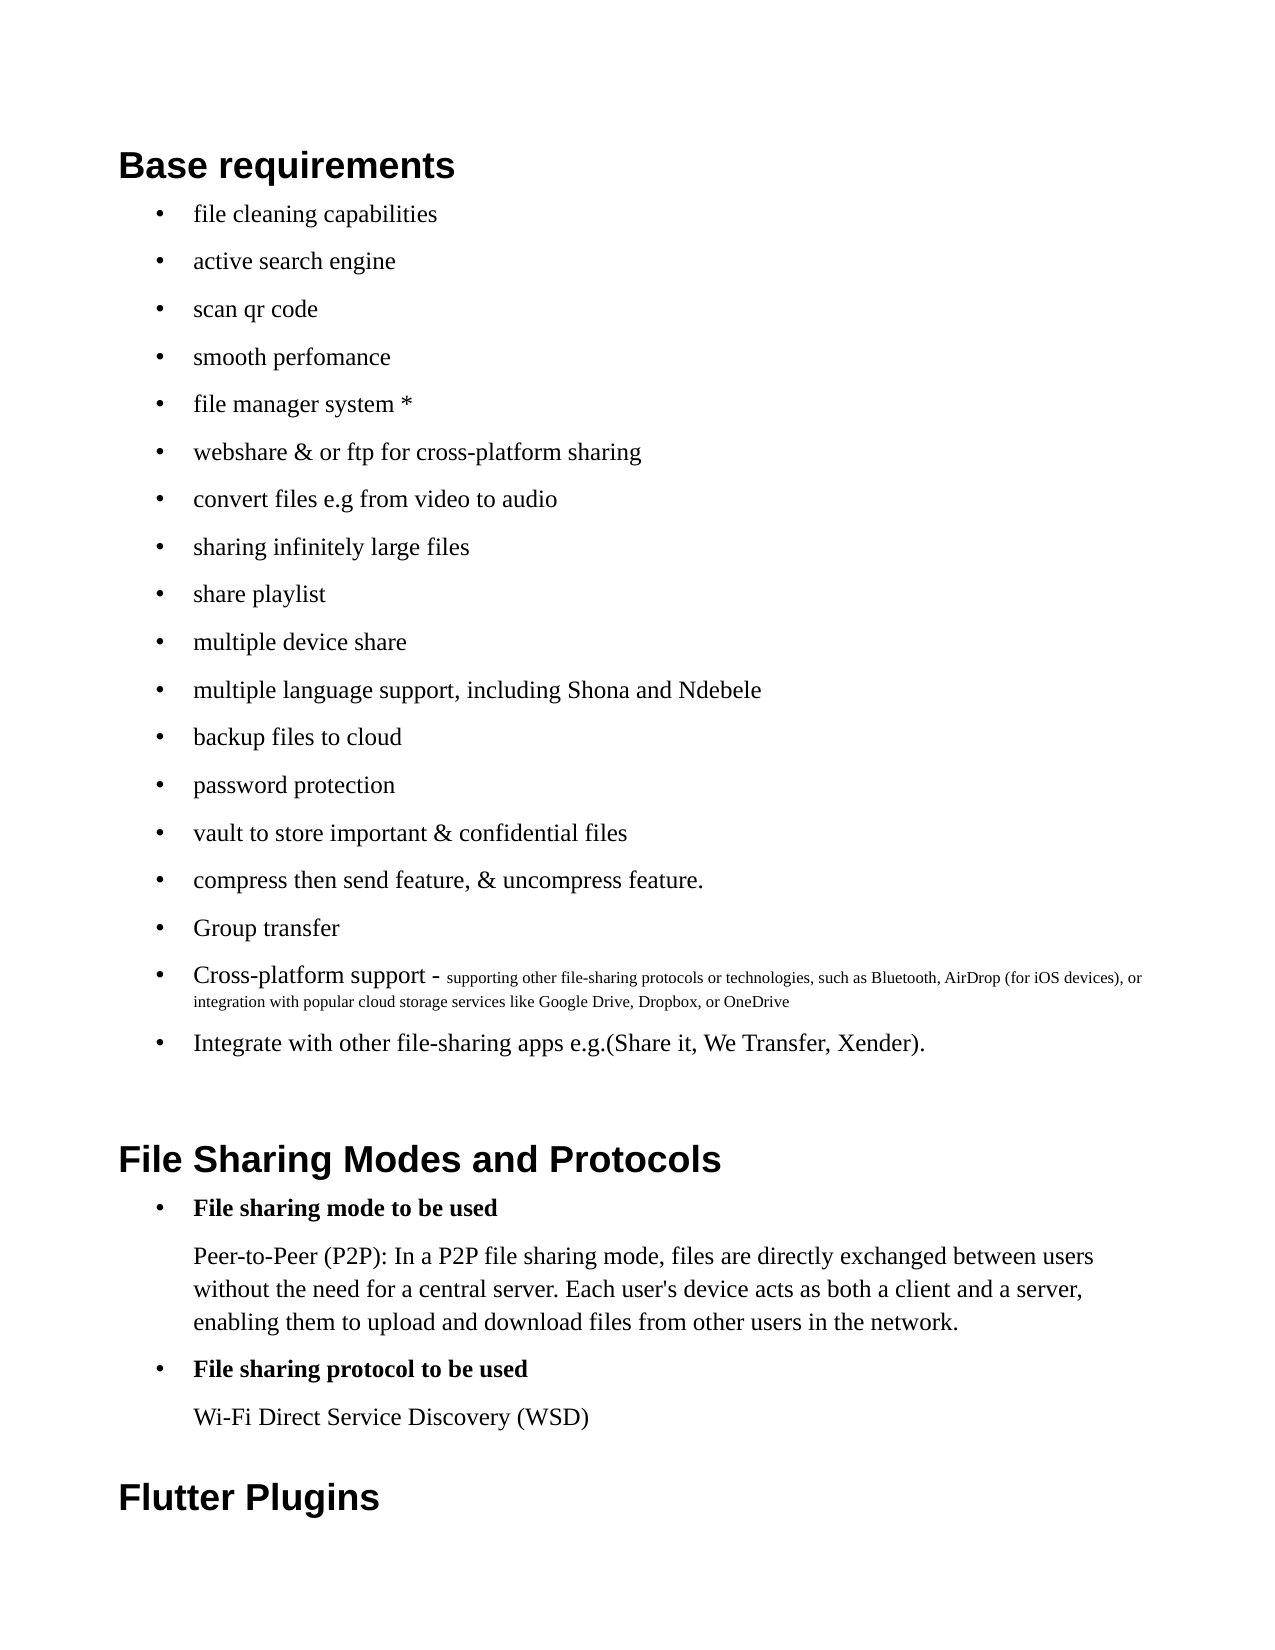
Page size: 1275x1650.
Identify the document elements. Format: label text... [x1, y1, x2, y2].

list Cross-platform support - supporting other file-sharing protocols or technologies, such as Bluetooth, AirDrop (for iOS devices), or integration with popular cloud storage services like Google Drive, Dropbox, or OneDrive [156, 960, 1157, 1011]
subtitle Base requirements [118, 143, 1157, 186]
list File sharing mode to be used [156, 1193, 1157, 1222]
list multiple language support, including Shona and Ndebele [156, 675, 1157, 703]
text Wi-Fi Direct Service Discovery (WSD) [193, 1402, 1157, 1431]
list sharing infinitely large files [156, 532, 1157, 561]
list file cleaning capabilities [156, 199, 1157, 227]
list share playlist [156, 579, 1157, 608]
list convert files e.g from video to audio [156, 484, 1157, 513]
list vault to store important & confidential files [156, 818, 1157, 846]
list File sharing protocol to be used [156, 1354, 1157, 1383]
list file manager system * [156, 389, 1157, 418]
list active search engine [156, 246, 1157, 275]
list backup files to cloud [156, 722, 1157, 751]
list smooth perfomance [156, 342, 1157, 370]
subtitle File Sharing Modes and Protocols [118, 1138, 1157, 1181]
list Group transfer [156, 913, 1157, 942]
list multiple device share [156, 627, 1157, 656]
list compress then send feature, & uncompress feature. [156, 865, 1157, 894]
subtitle Flutter Plugins [118, 1475, 1157, 1518]
list webshare & or ftp for cross-platform sharing [156, 437, 1157, 466]
list password protection [156, 770, 1157, 799]
text Peer-to-Peer (P2P): In a P2P file sharing mode, files are directly exchanged between users without the need for a central server. Each user's device acts as both a client and a server, enabling them to upload and download files from other users in the network. [193, 1241, 1157, 1336]
list scan qr code [156, 294, 1157, 323]
list Integrate with other file-sharing apps e.g.(Share it, We Transfer, Xender). [156, 1028, 1157, 1057]
